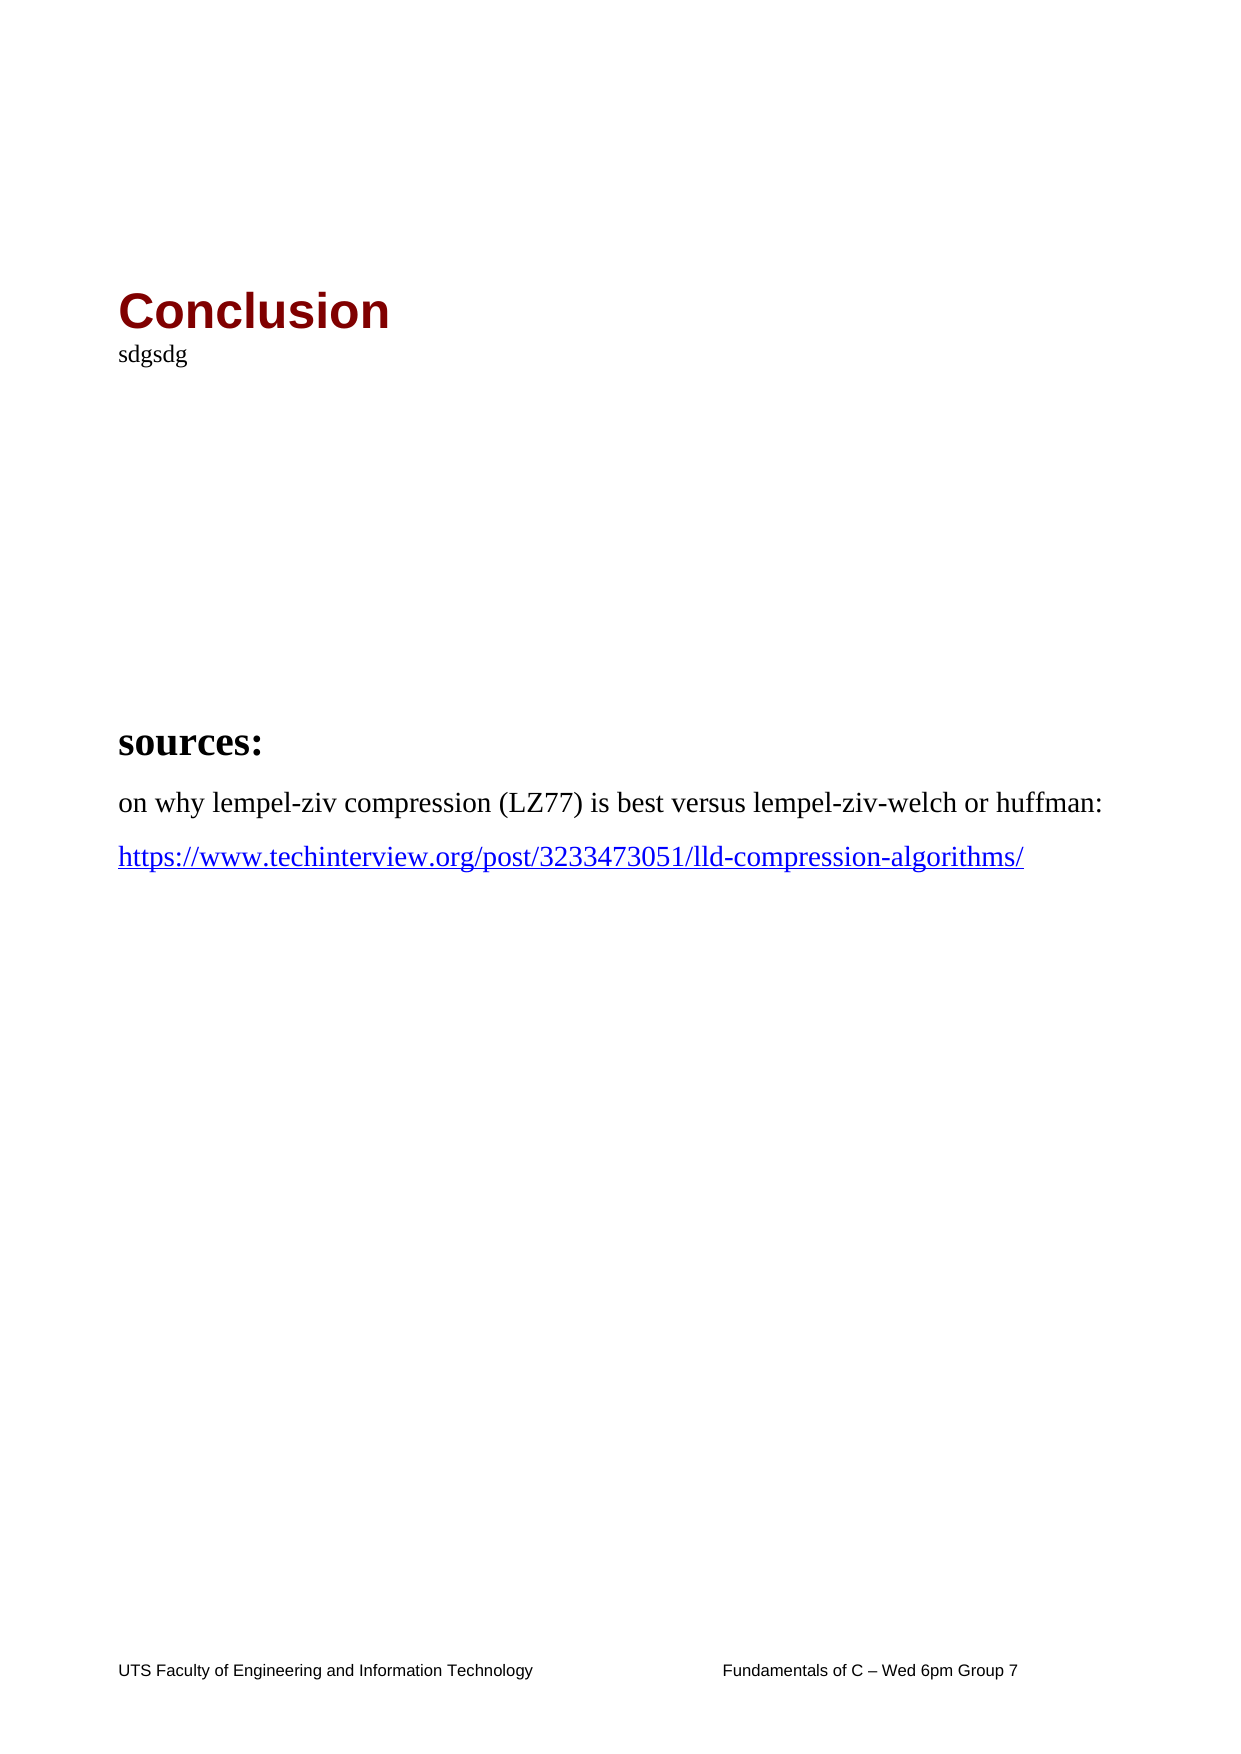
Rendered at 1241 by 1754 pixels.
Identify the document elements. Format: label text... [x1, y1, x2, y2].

text on why lempel-ziv compression (LZ77) is best versus lempel-ziv-welch or huffman: [118, 786, 1181, 819]
text sdgsdg [118, 339, 1181, 367]
text https://www.techinterview.org/post/3233473051/lld-compression-algorithms/ [118, 839, 1181, 872]
subtitle Conclusion [118, 281, 1181, 339]
text sources: [118, 716, 1181, 764]
